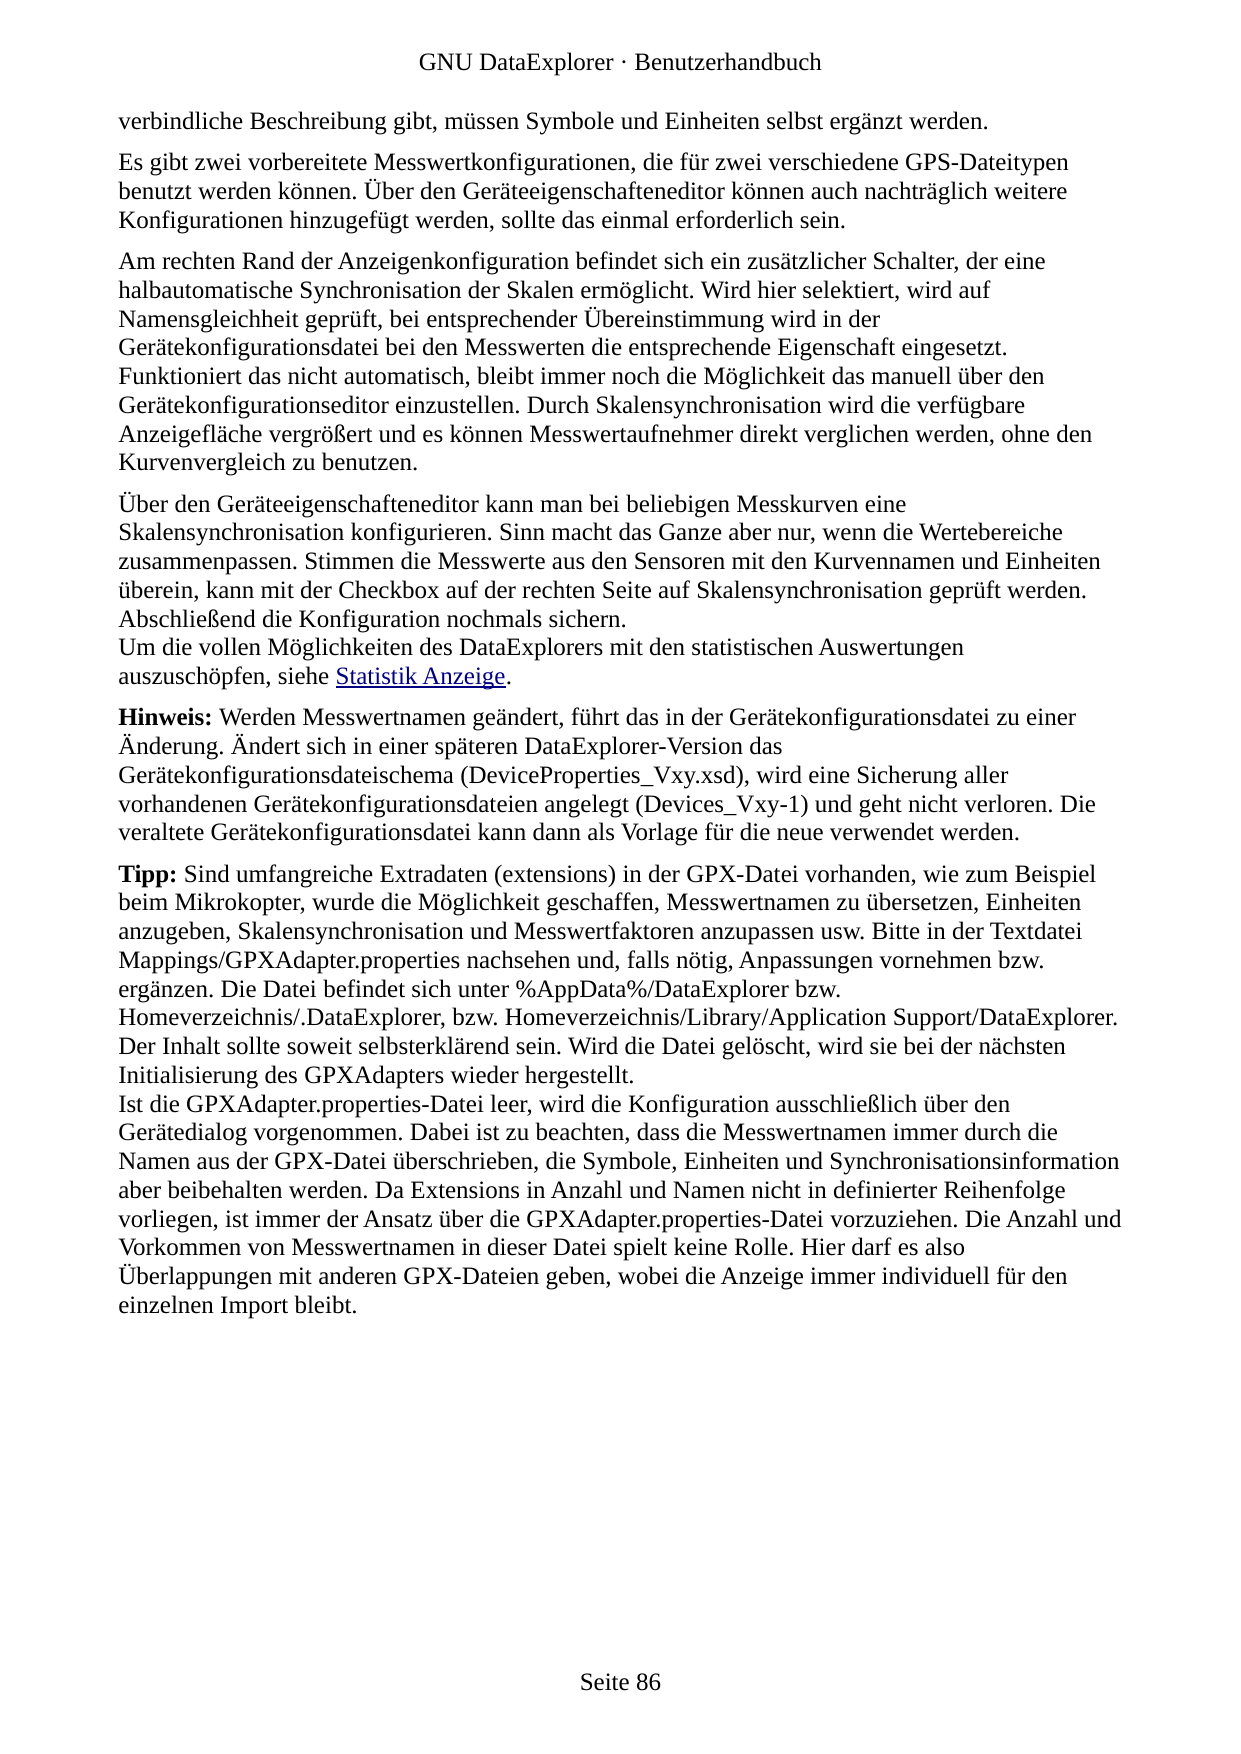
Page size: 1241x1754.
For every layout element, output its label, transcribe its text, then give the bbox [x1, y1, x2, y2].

text Tipp: Sind umfangreiche Extradaten (extensions) in der GPX-Datei vorhanden, wie zum Beispiel beim Mikrokopter, wurde die Möglichkeit geschaffen, Messwertnamen zu übersetzen, Einheiten anzugeben, Skalensynchronisation und Messwertfaktoren anzupassen usw. Bitte in der Textdatei Mappings/GPXAdapter.properties nachsehen und, falls nötig, Anpassungen vornehmen bzw. ergänzen. Die Datei befindet sich unter %AppData%/DataExplorer bzw. Homeverzeichnis/.DataExplorer, bzw. Homeverzeichnis/Library/Application Support/DataExplorer. Der Inhalt sollte soweit selbsterklärend sein. Wird die Datei gelöscht, wird sie bei der nächsten Initialisierung des GPXAdapters wieder hergestellt. Ist die GPXAdapter.properties-Datei leer, wird die Konfiguration ausschließlich über den Gerätedialog vorgenommen. Dabei ist zu beachten, dass die Messwertnamen immer durch die Namen aus der GPX-Datei überschrieben, die Symbole, Einheiten und Synchronisationsinformation aber beibehalten werden. Da Extensions in Anzahl und Namen nicht in definierter Reihenfolge vorliegen, ist immer der Ansatz über die GPXAdapter.properties-Datei vorzuziehen. Die Anzahl und Vorkommen von Messwertnamen in dieser Datei spielt keine Rolle. Hier darf es also Überlappungen mit anderen GPX-Dateien geben, wobei die Anzeige immer individuell für den einzelnen Import bleibt. [118, 859, 1122, 1319]
text Über den Geräteeigenschafteneditor kann man bei beliebigen Messkurven eine Skalensynchronisation konfigurieren. Sinn macht das Ganze aber nur, wenn die Wertebereiche zusammenpassen. Stimmen die Messwerte aus den Sensoren mit den Kurvennamen und Einheiten überein, kann mit der Checkbox auf der rechten Seite auf Skalensynchronisation geprüft werden. Abschließend die Konfiguration nochmals sichern. Um die vollen Möglichkeiten des DataExplorers mit den statistischen Auswertungen auszuschöpfen, siehe Statistik Anzeige. [118, 489, 1122, 690]
text Hinweis: Werden Messwertnamen geändert, führt das in der Gerätekonfigurationsdatei zu einer Änderung. Ändert sich in einer späteren DataExplorer-Version das Gerätekonfigurationsdateischema (DeviceProperties_Vxy.xsd), wird eine Sicherung aller vorhandenen Gerätekonfigurationsdateien angelegt (Devices_Vxy-1) und geht nicht verloren. Die veraltete Gerätekonfigurationsdatei kann dann als Vorlage für die neue verwendet werden. [118, 702, 1122, 846]
text Am rechten Rand der Anzeigenkonfiguration befindet sich ein zusätzlicher Schalter, der eine halbautomatische Synchronisation der Skalen ermöglicht. Wird hier selektiert, wird auf Namensgleichheit geprüft, bei entsprechender Übereinstimmung wird in der Gerätekonfigurationsdatei bei den Messwerten die entsprechende Eigenschaft eingesetzt. Funktioniert das nicht automatisch, bleibt immer noch die Möglichkeit das manuell über den Gerätekonfigurationseditor einzustellen. Durch Skalensynchronisation wird die verfügbare Anzeigefläche vergrößert und es können Messwertaufnehmer direkt verglichen werden, ohne den Kurvenvergleich zu benutzen. [118, 246, 1122, 476]
text Es gibt zwei vorbereitete Messwertkonfigurationen, die für zwei verschiedene GPS-Dateitypen benutzt werden können. Über den Geräteeigenschafteneditor können auch nachträglich weitere Konfigurationen hinzugefügt werden, sollte das einmal erforderlich sein. [118, 147, 1122, 234]
text verbindliche Beschreibung gibt, müssen Symbole und Einheiten selbst ergänzt werden. [118, 106, 1122, 135]
